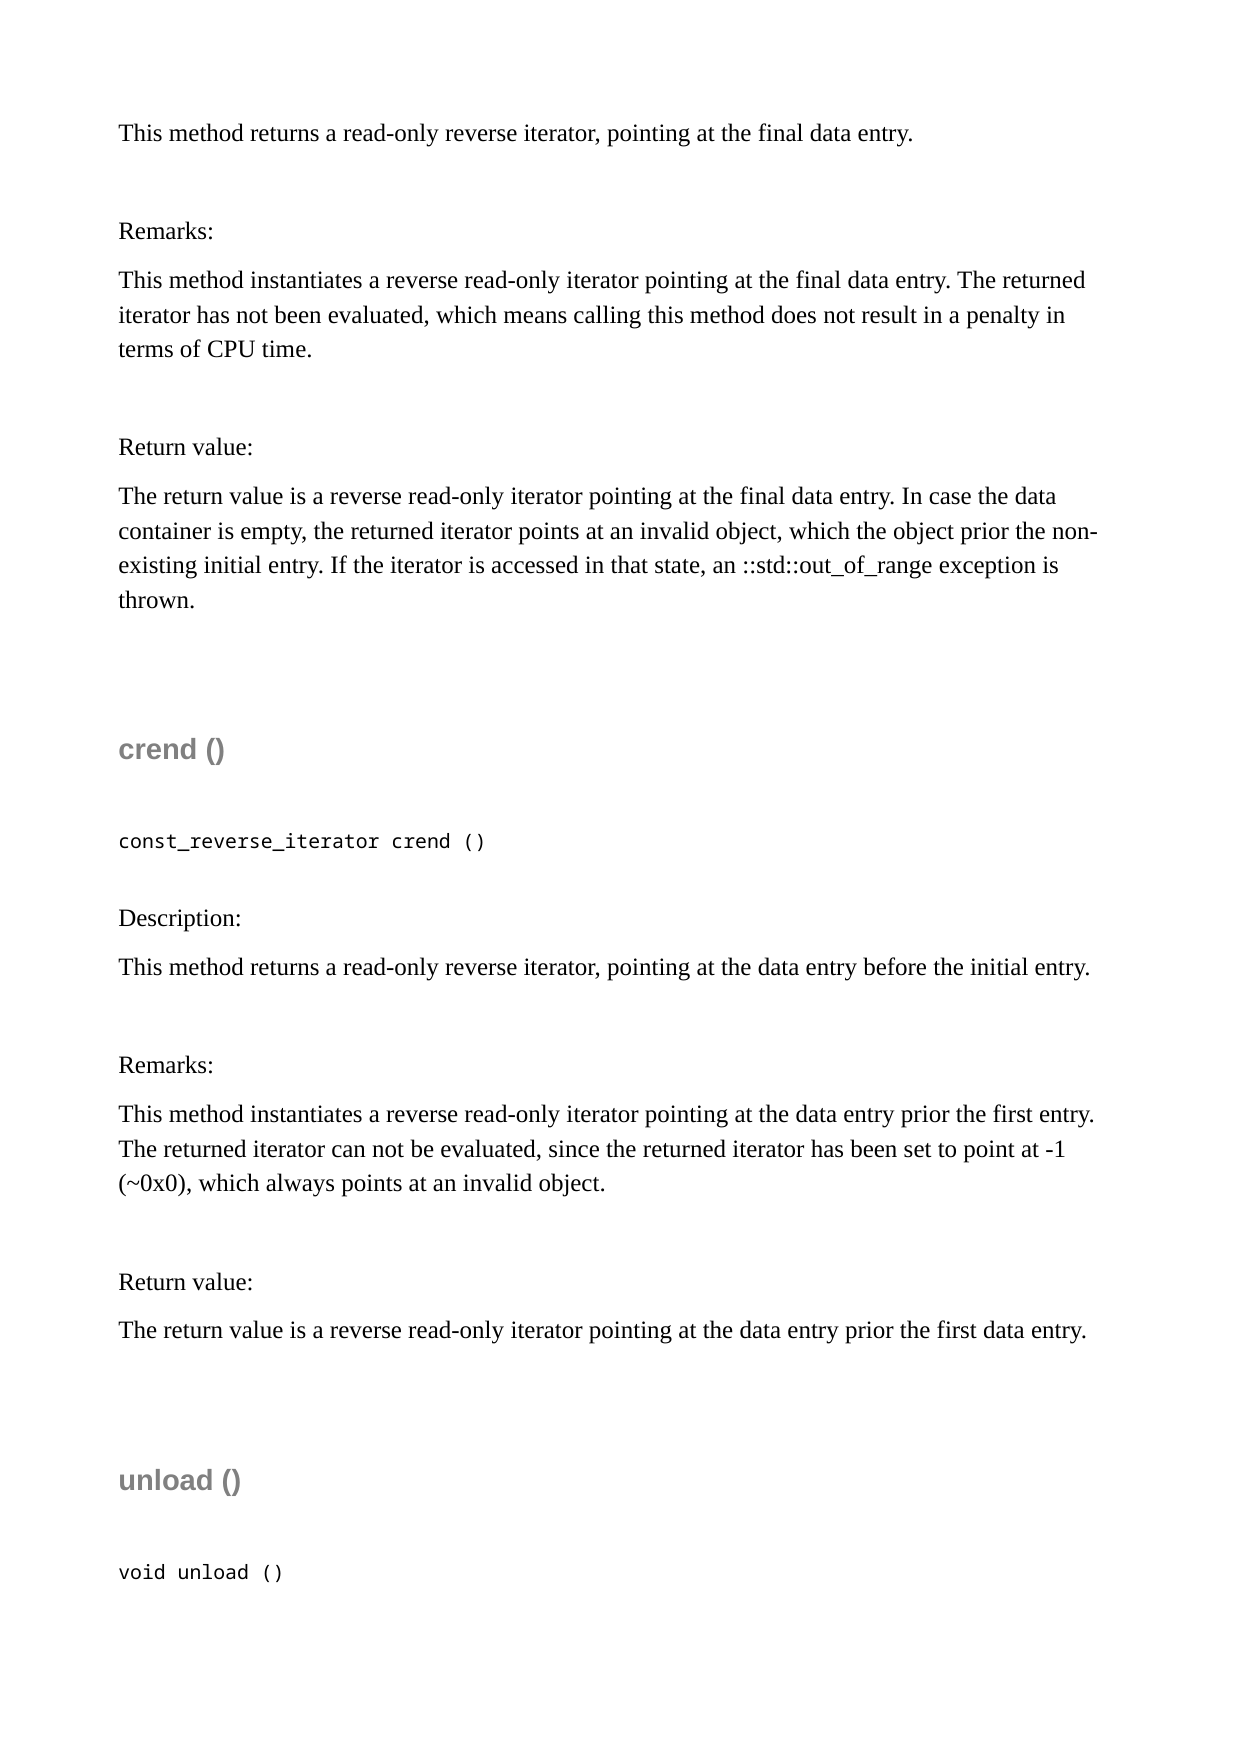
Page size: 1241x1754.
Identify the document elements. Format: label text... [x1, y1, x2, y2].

text void unload () [118, 1558, 1122, 1585]
text Return value: [118, 432, 1122, 461]
subtitle crend () [118, 732, 1122, 766]
text The return value is a reverse read-only iterator pointing at the final data entry. In case the data container is empty, the returned iterator points at an invalid object, which the object prior the non-existing initial entry. If the iterator is accessed in that state, an ::std::out_of_range exception is thrown. [118, 481, 1122, 614]
text Return value: [118, 1267, 1122, 1295]
text The return value is a reverse read-only iterator pointing at the data entry prior the first data entry. [118, 1316, 1122, 1344]
subtitle unload () [118, 1463, 1122, 1496]
text Remarks: [118, 1050, 1122, 1079]
text Remarks: [118, 216, 1122, 245]
text This method returns a read-only reverse iterator, pointing at the final data entry. [118, 118, 1122, 147]
text This method returns a read-only reverse iterator, pointing at the data entry before the initial entry. [118, 952, 1122, 981]
text Description: [118, 903, 1122, 932]
text This method instantiates a reverse read-only iterator pointing at the final data entry. The returned iterator has not been evaluated, which means calling this method does not result in a penalty in terms of CPU time. [118, 265, 1122, 363]
text const_reverse_iterator crend () [118, 827, 1122, 854]
text This method instantiates a reverse read-only iterator pointing at the data entry prior the first entry. The returned iterator can not be evaluated, since the returned iterator has been set to point at -1 (~0x0), which always points at an invalid object. [118, 1099, 1122, 1197]
